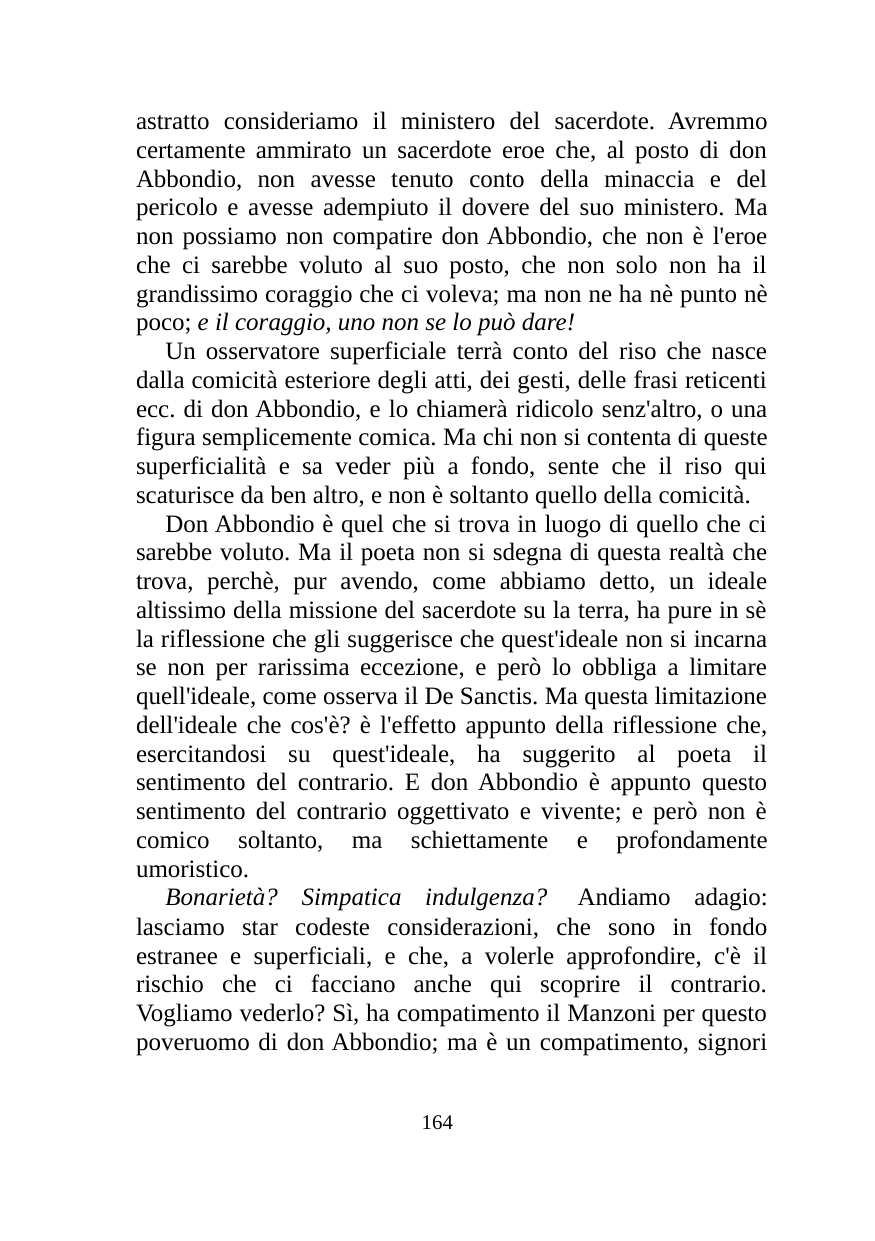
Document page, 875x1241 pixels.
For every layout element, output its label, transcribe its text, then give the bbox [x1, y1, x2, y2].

text Don Abbondio è quel che si trova in luogo di quello che ci sarebbe voluto. Ma il poeta non si sdegna di questa realtà che trova, perchè, pur avendo, come abbiamo detto, un ideale altissimo della missione del sacerdote su la terra, ha pure in sè la riflessione che gli suggerisce che quest'ideale non si incarna se non per rarissima eccezione, e però lo obbliga a limitare quell'ideale, come osserva il De Sanctis. Ma questa limitazione dell'ideale che cos'è? è l'effetto appunto della riflessione che, esercitandosi su quest'ideale, ha suggerito al poeta il sentimento del contrario. E don Abbondio è appunto questo sentimento del contrario oggettivato e vivente; e però non è comico soltanto, ma schiettamente e profondamente umoristico. [136, 509, 768, 882]
text Un osservatore superficiale terrà conto del riso che nasce dalla comicità esteriore degli atti, dei gesti, delle frasi reticenti ecc. di don Abbondio, e lo chiamerà ridicolo senz'altro, o una figura semplicemente comica. Ma chi non si contenta di queste superficialità e sa veder più a fondo, sente che il riso qui scaturisce da ben altro, e non è soltanto quello della comicità. [136, 336, 768, 509]
text astratto consideriamo il ministero del sacerdote. Avremmo certamente ammirato un sacerdote eroe che, al posto di don Abbondio, non avesse tenuto conto della minaccia e del pericolo e avesse adempiuto il dovere del suo ministero. Ma non possiamo non compatire don Abbondio, che non è l'eroe che ci sarebbe voluto al suo posto, che non solo non ha il grandissimo coraggio che ci voleva; ma non ne ha nè punto nè poco; e il coraggio, uno non se lo può dare! [136, 106, 768, 336]
text Bonarietà? Simpatica indulgenza? Andiamo adagio: lasciamo star codeste considerazioni, che sono in fondo estranee e superficiali, e che, a volerle approfondire, c'è il rischio che ci facciano anche qui scoprire il contrario. Vogliamo vederlo? Sì, ha compatimento il Manzoni per questo poveruomo di don Abbondio; ma è un compatimento, signori [136, 882, 768, 1056]
